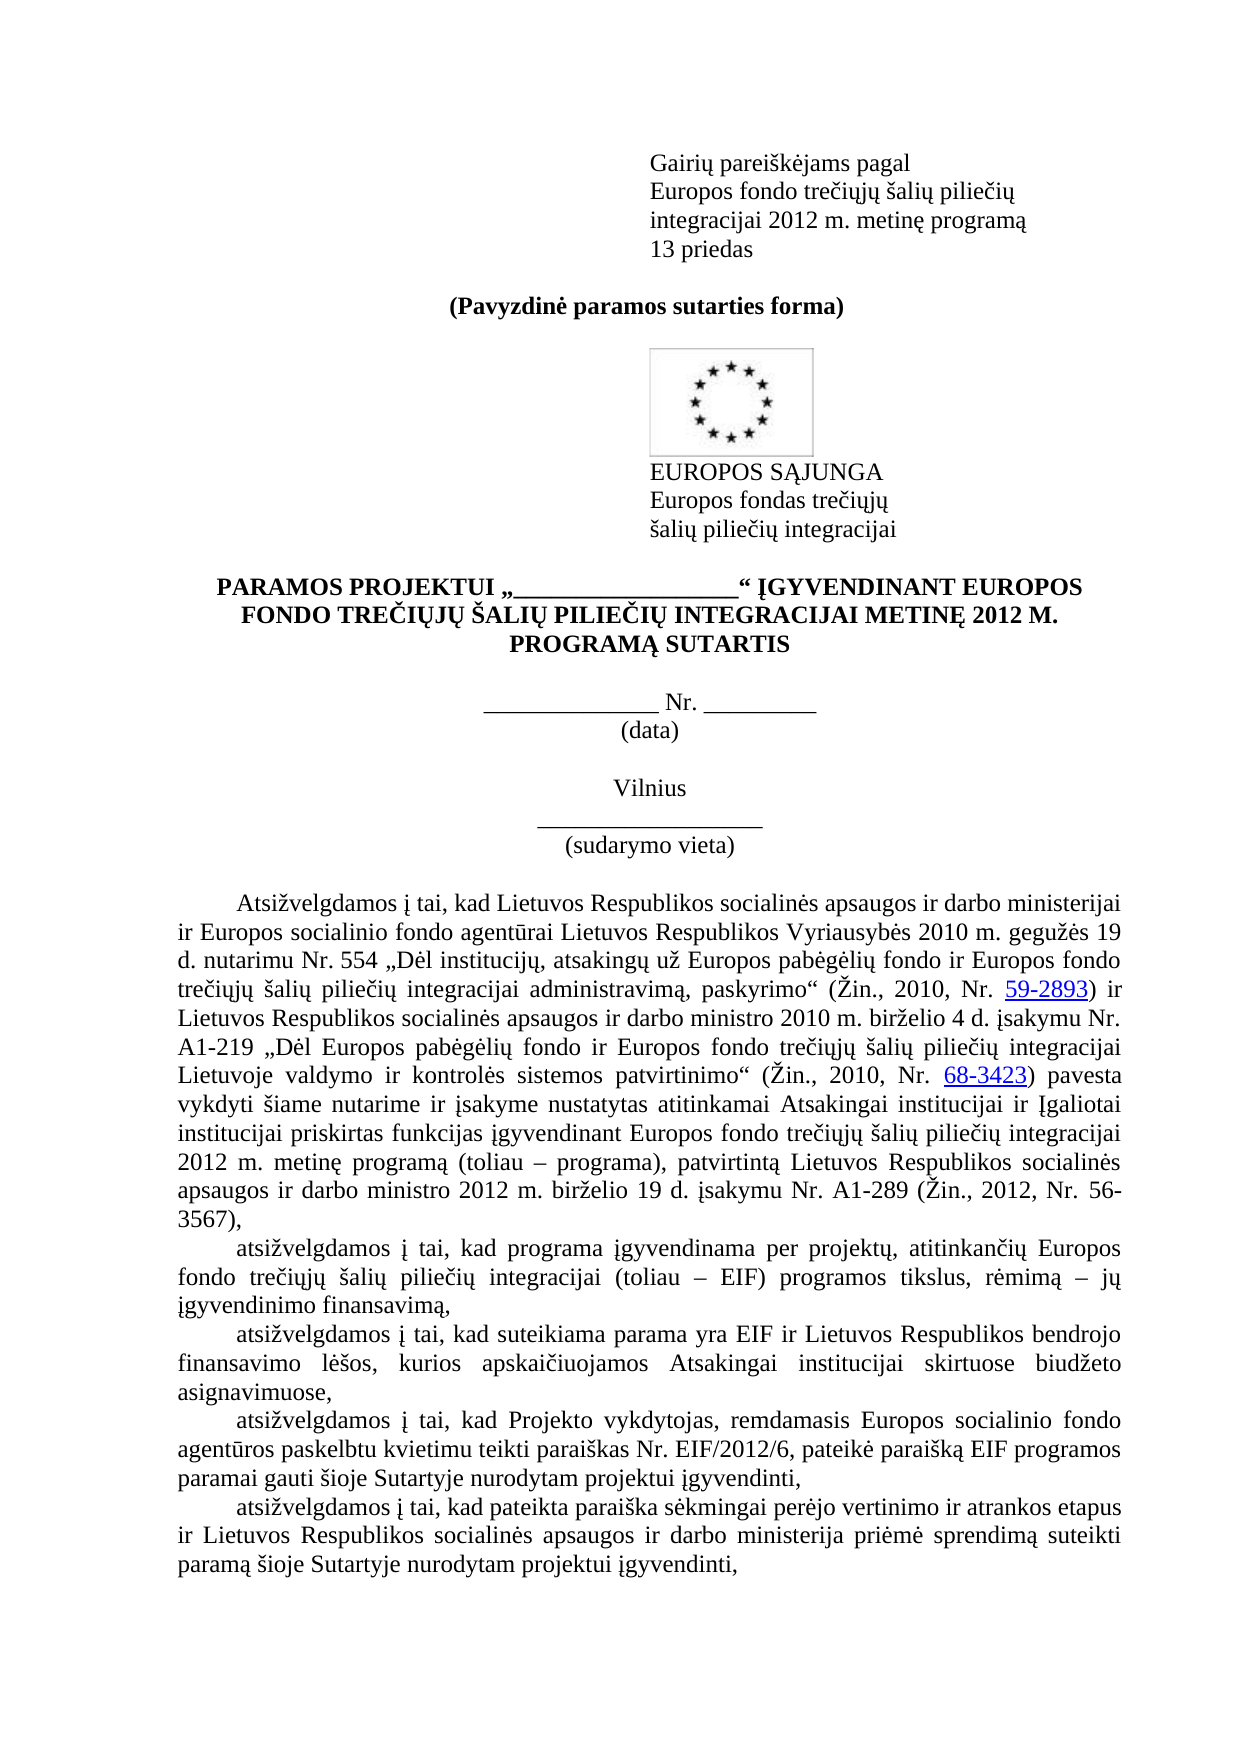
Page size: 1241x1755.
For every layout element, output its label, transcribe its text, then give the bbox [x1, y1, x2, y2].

text Vilnius [177, 773, 1122, 802]
text (sudarymo vieta) [177, 830, 1122, 859]
text 13 priedas [649, 234, 1122, 263]
text Atsižvelgdamos į tai, kad Lietuvos Respublikos socialinės apsaugos ir darbo ministerijai ir Europos socialinio fondo agentūrai Lietuvos Respublikos Vyriausybės 2010 m. gegužės 19 d. nutarimu Nr. 554 „Dėl institucijų, atsakingų už Europos pabėgėlių fondo ir Europos fondo trečiųjų šalių piliečių integracijai administravimą, paskyrimo“ (Žin., 2010, Nr. 59-2893) ir Lietuvos Respublikos socialinės apsaugos ir darbo ministro 2010 m. birželio 4 d. įsakymu Nr. A1-219 „Dėl Europos pabėgėlių fondo ir Europos fondo trečiųjų šalių piliečių integracijai Lietuvoje valdymo ir kontrolės sistemos patvirtinimo“ (Žin., 2010, Nr. 68-3423) pavesta vykdyti šiame nutarime ir įsakyme nustatytas atitinkamai Atsakingai institucijai ir Įgaliotai institucijai priskirtas funkcijas įgyvendinant Europos fondo trečiųjų šalių piliečių integracijai 2012 m. metinę programą (toliau – programa), patvirtintą Lietuvos Respublikos socialinės apsaugos ir darbo ministro 2012 m. birželio 19 d. įsakymu Nr. A1-289 (Žin., 2012, Nr. 56-3567), [177, 888, 1122, 1233]
text atsižvelgdamos į tai, kad Projekto vykdytojas, remdamasis Europos socialinio fondo agentūros paskelbtu kvietimu teikti paraiškas Nr. EIF/2012/6, pateikė paraišką EIF programos paramai gauti šioje Sutartyje nurodytam projektui įgyvendinti, [177, 1405, 1122, 1492]
text __________________ [177, 802, 1122, 830]
text Europos fondas trečiųjų [649, 485, 1122, 514]
text Gairių pareiškėjams pagal [649, 148, 1122, 176]
text atsižvelgdamos į tai, kad programa įgyvendinama per projektų, atitinkančių Europos fondo trečiųjų šalių piliečių integracijai (toliau – EIF) programos tikslus, rėmimą – jų įgyvendinimo finansavimą, [177, 1233, 1122, 1319]
text Europos fondo trečiųjų šalių piliečių [649, 176, 1122, 205]
text (data) [177, 715, 1122, 744]
text atsižvelgdamos į tai, kad suteikiama parama yra EIF ir Lietuvos Respublikos bendrojo finansavimo lėšos, kurios apskaičiuojamos Atsakingai institucijai skirtuose biudžeto asignavimuose, [177, 1319, 1122, 1405]
text ______________ Nr. _________ [177, 687, 1122, 715]
text šalių piliečių integracijai [649, 514, 1122, 543]
text integracijai 2012 m. metinę programą [649, 205, 1122, 234]
text atsižvelgdamos į tai, kad pateikta paraiška sėkmingai perėjo vertinimo ir atrankos etapus ir Lietuvos Respublikos socialinės apsaugos ir darbo ministerija priėmė sprendimą suteikti paramą šioje Sutartyje nurodytam projektui įgyvendinti, [177, 1492, 1122, 1578]
text PARAMOS PROJEKTUI „__________________“ ĮGYVENDINANT EUROPOS FONDO TREČIŲJŲ ŠALIŲ PILIEČIŲ INTEGRACIJAI METINĘ 2012 M. PROGRAMĄ SUTARTIS [177, 572, 1122, 658]
text EUROPOS SĄJUNGA [649, 457, 1122, 485]
text (Pavyzdinė paramos sutarties forma) [177, 291, 1122, 320]
